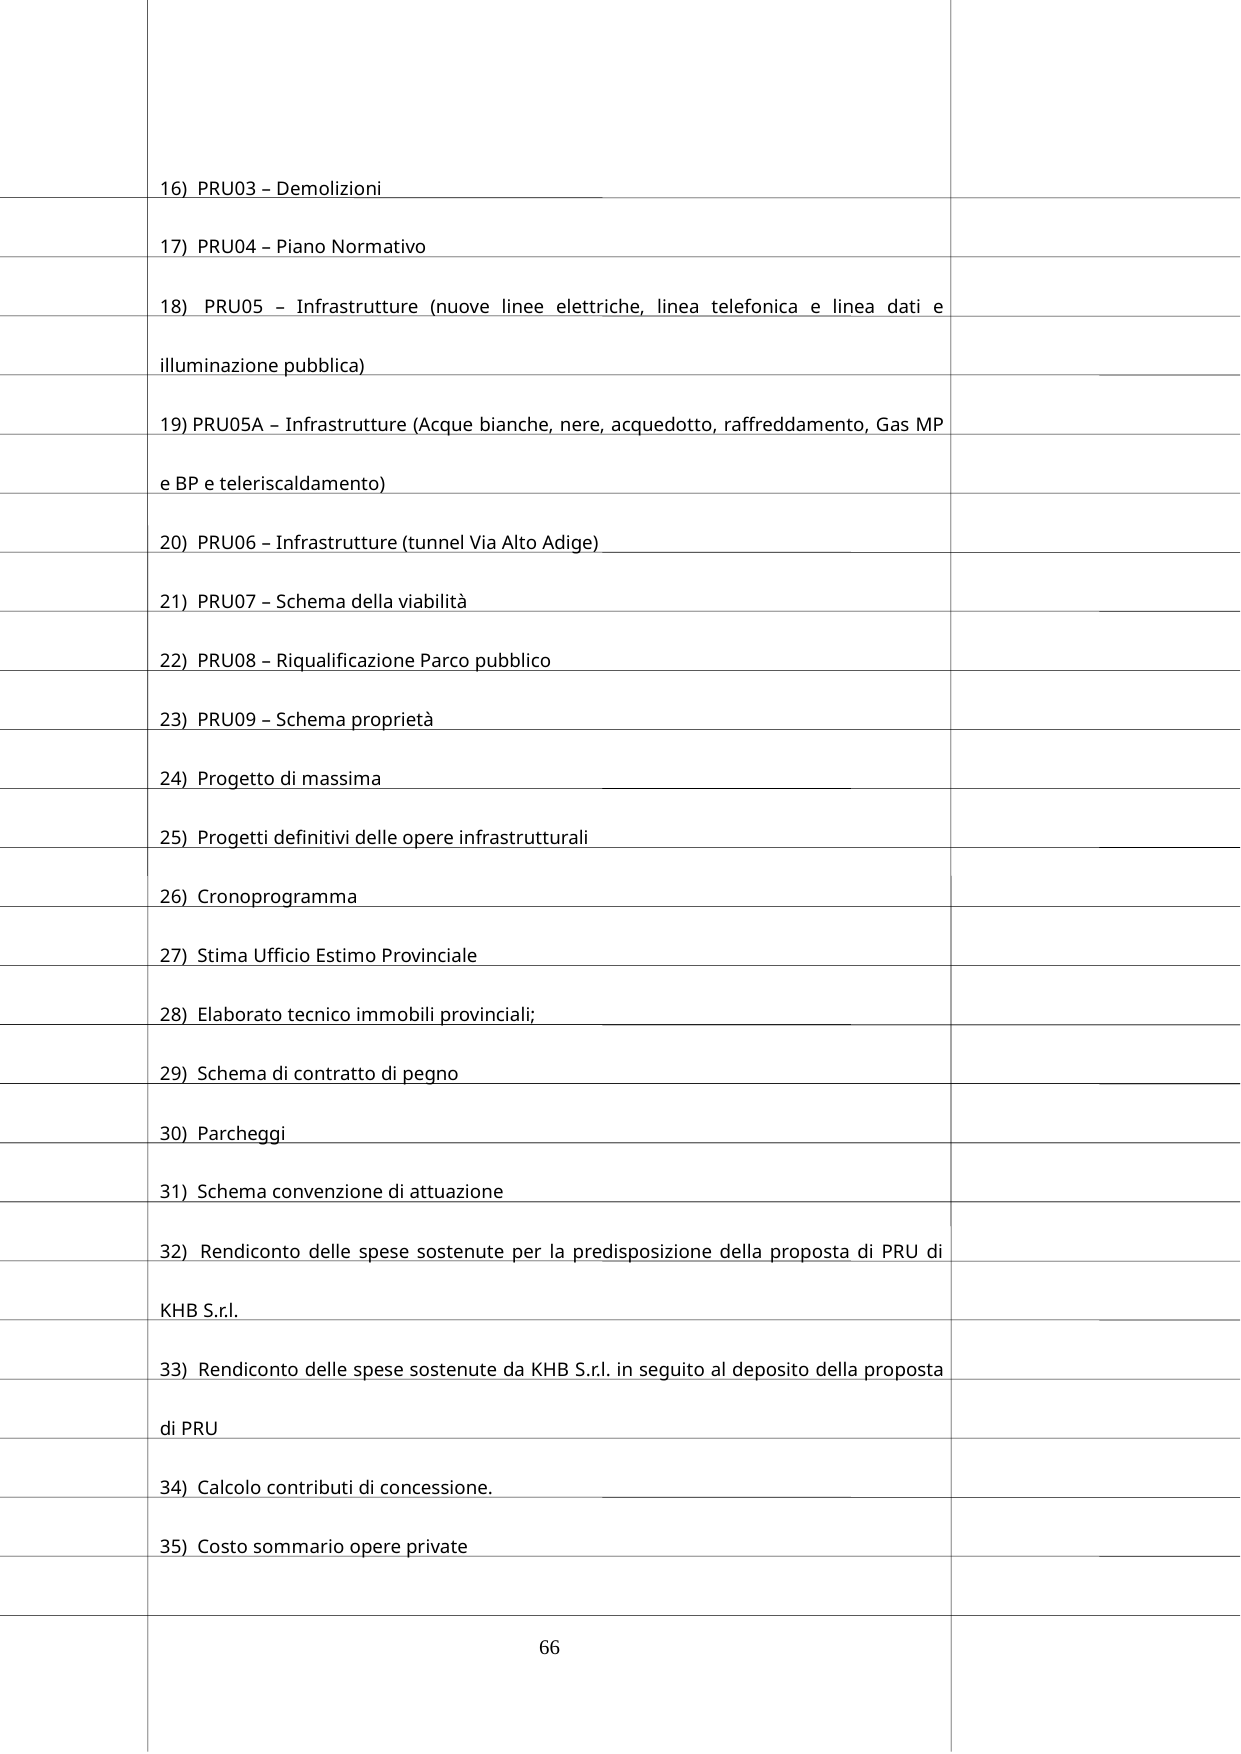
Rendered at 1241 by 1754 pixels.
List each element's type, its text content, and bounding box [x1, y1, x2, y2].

text [159, 1321, 945, 1329]
text 35) Costo sommario opere private [159, 1506, 945, 1555]
text [159, 612, 945, 620]
text KHB S.r.l. [159, 1262, 945, 1319]
text 29) Schema di contratto di pegno [159, 1034, 945, 1083]
text 21) PRU07 – Schema della viabilità [159, 561, 945, 610]
text 23) PRU09 – Schema proprietà [159, 679, 945, 729]
text [159, 1025, 945, 1034]
text 28) Elaborato tecnico immobili provinciali; [159, 974, 945, 1024]
text 32) Rendiconto delle spese sostenute per la predisposizione della proposta di PRU di [159, 1211, 945, 1260]
text [159, 1498, 945, 1506]
text 24) Progetto di massima [159, 738, 945, 788]
text [159, 1557, 945, 1565]
text 26) Cronoprogramma [159, 856, 945, 906]
text [159, 1084, 945, 1093]
text 31) Schema convenzione di attuazione [159, 1152, 945, 1201]
text 30) Parcheggi [159, 1093, 945, 1142]
text 16) PRU03 – Demolizioni [159, 148, 945, 197]
text [159, 966, 945, 974]
text [159, 1439, 945, 1447]
text [159, 671, 945, 679]
text 22) PRU08 – Riqualificazione Parco pubblico [159, 620, 945, 670]
text 18) PRU05 – Infrastrutture (nuove linee elettriche, linea telefonica e linea dati e [159, 266, 945, 315]
text [159, 376, 945, 384]
text [159, 258, 945, 266]
text [159, 789, 945, 797]
text 20) PRU06 – Infrastrutture (tunnel Via Alto Adige) [159, 502, 945, 552]
text [159, 553, 945, 561]
text 27) Stima Ufficio Estimo Provinciale [159, 916, 945, 965]
text [159, 730, 945, 738]
text illuminazione pubblica) [159, 317, 945, 374]
text [159, 198, 945, 207]
text [159, 1203, 945, 1211]
text 33) Rendiconto delle spese sostenute da KHB S.r.l. in seguito al deposito della proposta [159, 1329, 945, 1378]
text 17) PRU04 – Piano Normativo [159, 207, 945, 256]
text [159, 907, 945, 916]
text e BP e teleriscaldamento) [159, 435, 945, 492]
text 25) Progetti definitivi delle opere infrastrutturali [159, 797, 945, 847]
text 34) Calcolo contributi di concessione. [159, 1447, 945, 1497]
text di PRU [159, 1380, 945, 1437]
text [159, 848, 945, 856]
text [159, 494, 945, 502]
text [159, 1144, 945, 1152]
text 19) PRU05A – Infrastrutture (Acque bianche, nere, acquedotto, raffreddamento, Gas MP [159, 384, 945, 433]
